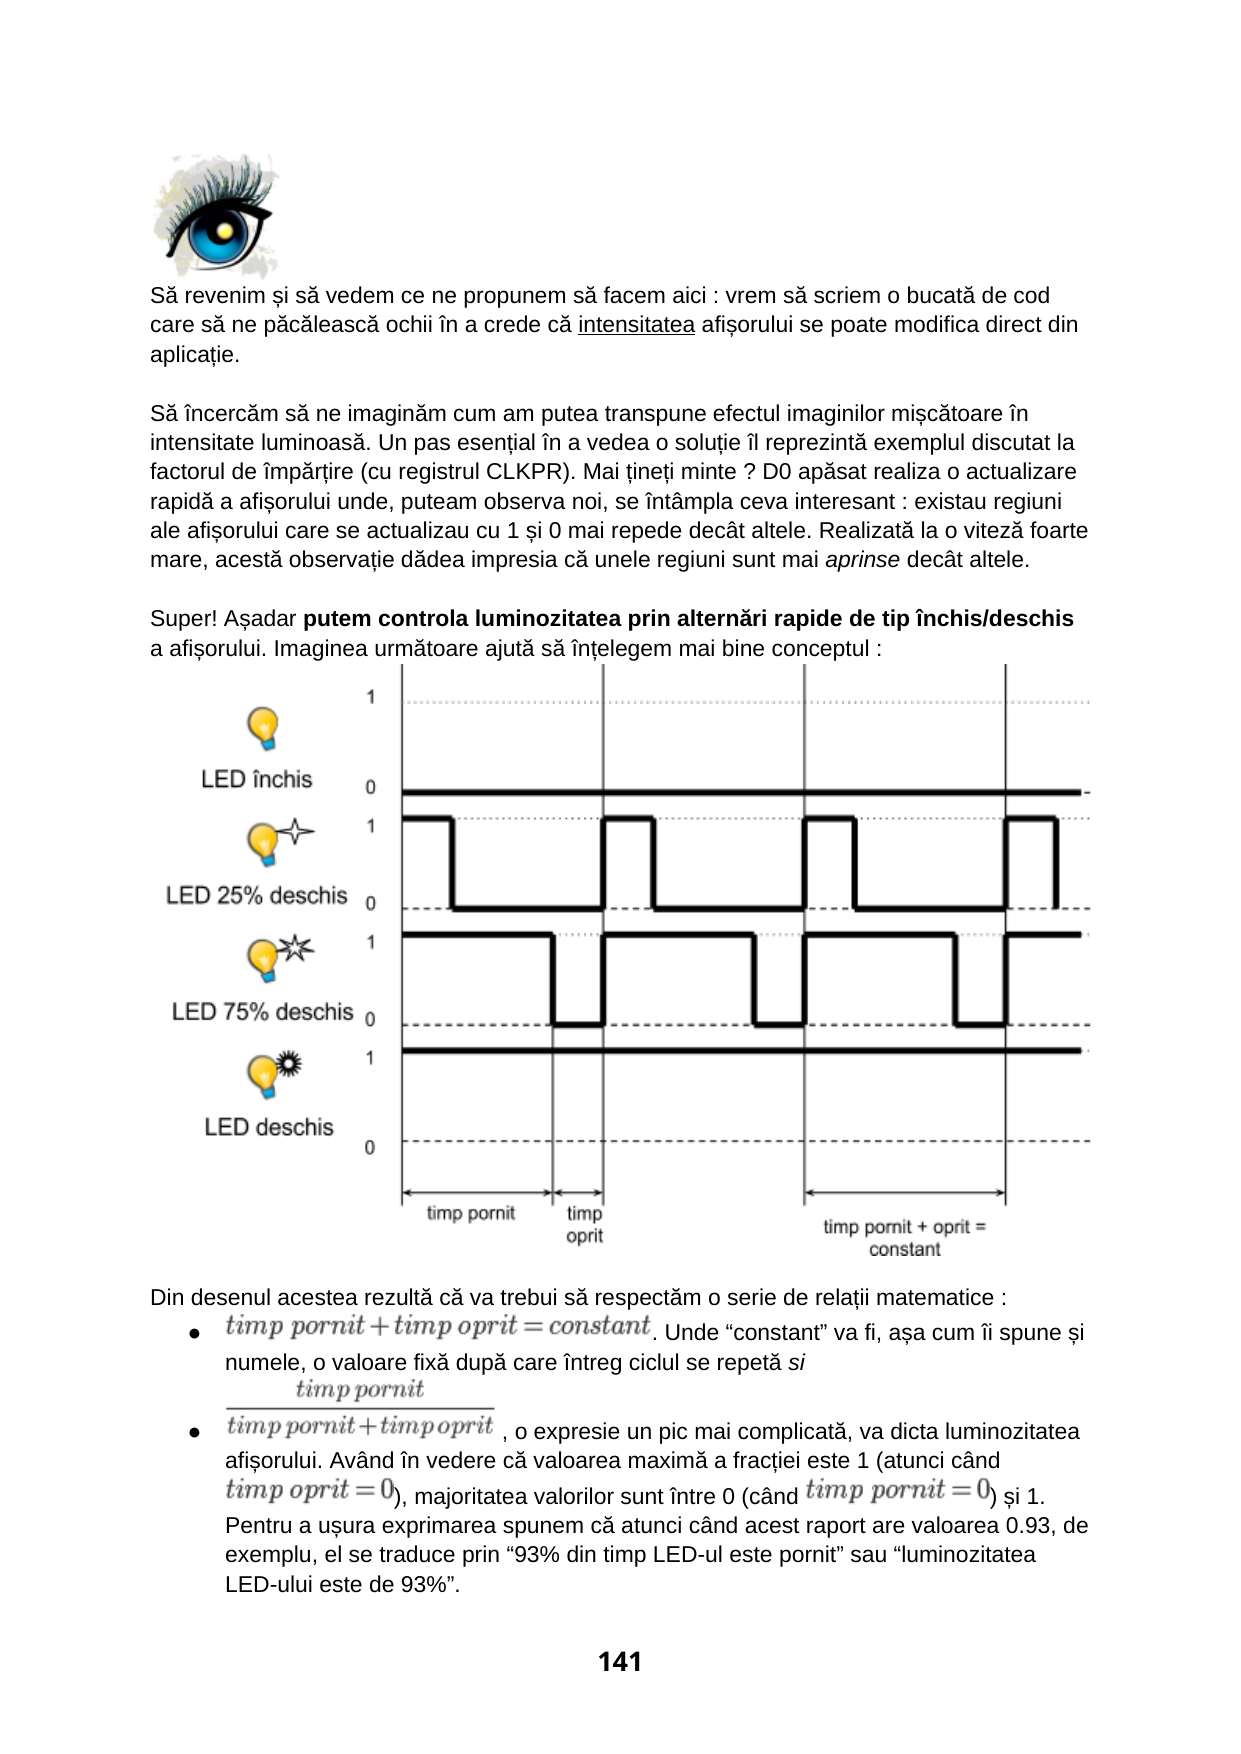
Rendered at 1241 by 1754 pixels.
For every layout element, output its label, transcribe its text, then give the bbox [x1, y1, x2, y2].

picture [150, 150, 283, 283]
picture [225, 1378, 496, 1440]
list . Unde “constant” va fi, așa cum îi spune și numele, o valoare fixă după care întreg ciclul se repetă si [187, 1314, 1091, 1375]
list , o expresie un pic mai complicată, va dicta luminozitatea afișorului. Având în vedere că valoarea maximă a fracției este 1 (atunci când ), majoritatea valorilor sunt între 0 (când ) și 1. Pentru a ușura exprimarea spunem că atunci când acest raport are valoarea 0.93, de exemplu, el se traduce prin “93% din timp LED-ul este pornit” sau “luminozitatea LED-ului este de 93%”. [187, 1379, 1091, 1597]
picture [225, 1314, 652, 1341]
picture [805, 1477, 990, 1505]
picture [225, 1477, 394, 1505]
text Să încercăm să ne imaginăm cum am putea transpune efectul imaginilor mișcătoare în intensitate luminoasă. Un pas esențial în a vedea o soluție îl reprezintă exemplul discutat la factorul de împărțire (cu registrul CLKPR). Mai țineți minte ? D0 apăsat realiza o actualizare rapidă a afișorului unde, puteam observa noi, se întâmpla ceva interesant : existau regiuni ale afișorului care se actualizau cu 1 și 0 mai repede decât altele. Realizată la o viteză foarte mare, acestă observație dădea impresia că unele regiuni sunt mai aprinse decât altele. [150, 400, 1091, 573]
text Să revenim și să vedem ce ne propunem să facem aici : vrem să scriem o bucată de cod care să ne păcălească ochii în a crede că intensitatea afișorului se poate modifica direct din aplicație. [150, 283, 1091, 367]
text Super! Așadar putem controla luminozitatea prin alternări rapide de tip închis/deschis a afișorului. Imaginea următoare ajută să înțelegem mai bine conceptul : [150, 606, 1091, 661]
text Din desenul acestea rezultă că va trebui să respectăm o serie de relații matematice : [150, 1285, 1091, 1310]
picture [150, 664, 1091, 1256]
